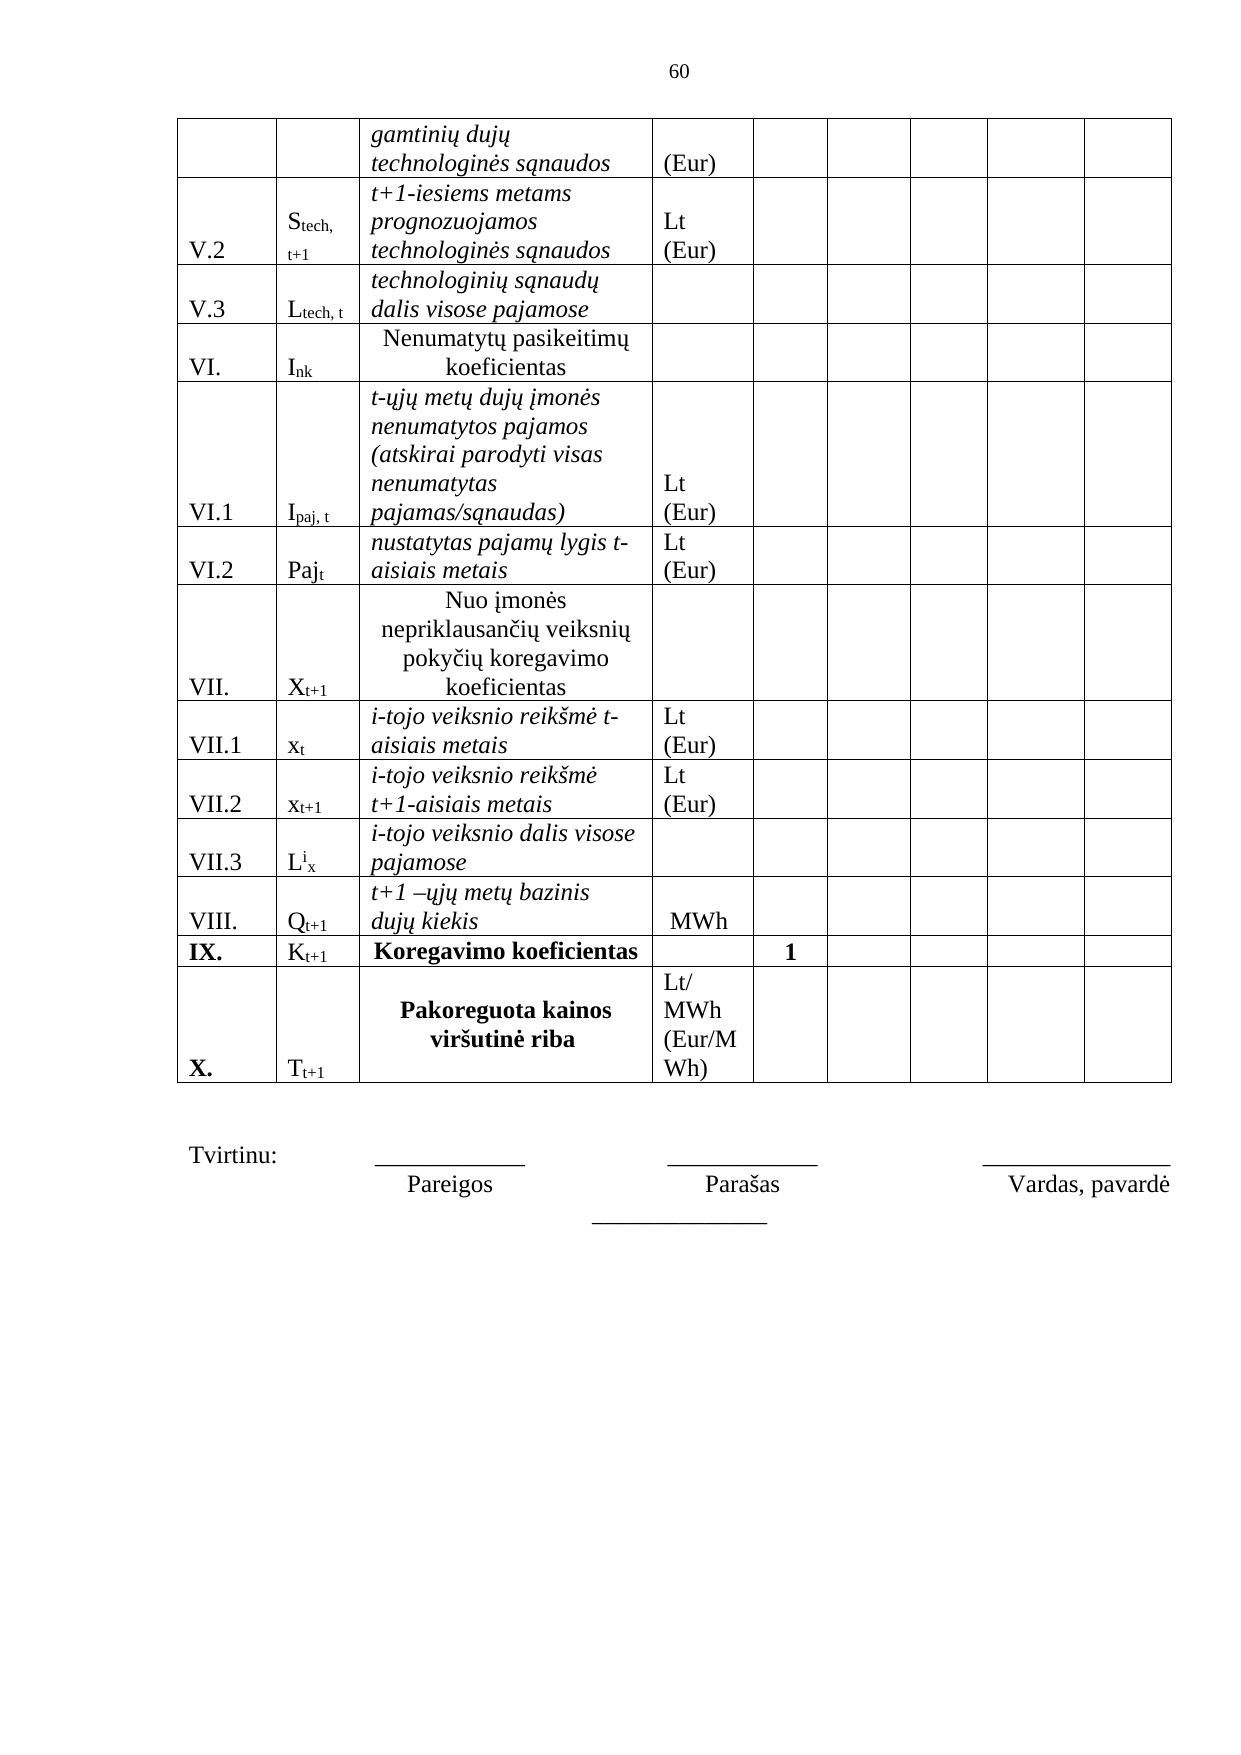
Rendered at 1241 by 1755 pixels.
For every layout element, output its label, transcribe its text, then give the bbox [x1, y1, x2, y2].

table_cell Pajt [277, 527, 359, 584]
table_cell [1085, 265, 1171, 322]
table_cell [911, 967, 987, 1082]
table_cell Ink [277, 324, 359, 381]
table_cell xt+1 [277, 760, 359, 817]
table_cell [1085, 382, 1171, 526]
table_cell [911, 382, 987, 526]
table_cell [754, 265, 827, 322]
table_cell VI.2 [178, 527, 276, 584]
table_cell gamtinių dujų technologinės sąnaudos [360, 119, 652, 177]
table_cell [1085, 324, 1171, 381]
table_cell [988, 324, 1084, 381]
table_cell [754, 585, 827, 700]
table_cell [988, 701, 1084, 759]
table_cell (Eur) [653, 119, 753, 177]
table_cell [754, 178, 827, 264]
table_cell IX. [178, 936, 276, 966]
table_cell xt [277, 701, 359, 759]
table_cell [988, 877, 1084, 934]
table_cell [988, 265, 1084, 322]
table_cell VII.1 [178, 701, 276, 759]
table_cell Ipaj, t [277, 382, 359, 526]
table_cell [988, 760, 1084, 817]
table_cell X. [178, 967, 276, 1082]
table_cell [828, 819, 910, 876]
table_cell Lix [277, 819, 359, 876]
table_cell [828, 382, 910, 526]
table_cell Lt (Eur) [653, 527, 753, 584]
table_cell MWh [653, 877, 753, 934]
table_cell [988, 967, 1084, 1082]
table_cell [653, 265, 753, 322]
table_cell [911, 819, 987, 876]
table_cell [911, 877, 987, 934]
table_cell [754, 760, 827, 817]
table_cell Lt/MWh (Eur/MWh) [653, 967, 753, 1082]
table_cell [653, 324, 753, 381]
table_cell [1085, 967, 1171, 1082]
table_cell 1 [754, 936, 827, 966]
table_cell [754, 819, 827, 876]
table_cell Tt+1 [277, 967, 359, 1082]
table_cell [911, 760, 987, 817]
table_cell [1085, 527, 1171, 584]
table_cell [754, 324, 827, 381]
table_cell [178, 119, 276, 177]
table_header Tvirtinu: [177, 1140, 304, 1198]
table_cell [1085, 178, 1171, 264]
table_header ____________ Parašas [596, 1140, 888, 1198]
table_cell [828, 760, 910, 817]
table_cell Pakoreguota kainos viršutinė riba [360, 967, 652, 1082]
table_cell [828, 701, 910, 759]
table_cell [828, 119, 910, 177]
table_cell [911, 119, 987, 177]
table_cell [754, 701, 827, 759]
table_cell [911, 265, 987, 322]
table_cell [828, 527, 910, 584]
table_cell VIII. [178, 877, 276, 934]
table_cell Ltech, t [277, 265, 359, 322]
table_cell [653, 819, 753, 876]
table_cell [988, 382, 1084, 526]
table_cell technologinių sąnaudų dalis visose pajamose [360, 265, 652, 322]
table_cell V.3 [178, 265, 276, 322]
table_cell [754, 877, 827, 934]
table_cell [653, 936, 753, 966]
table_cell Lt (Eur) [653, 760, 753, 817]
table_header ____________ Pareigos [304, 1140, 596, 1198]
table_cell [988, 585, 1084, 700]
table_cell [828, 265, 910, 322]
table_cell [988, 178, 1084, 264]
table_cell Lt (Eur) [653, 701, 753, 759]
table_cell [1085, 585, 1171, 700]
table_cell [1085, 877, 1171, 934]
table_cell [911, 585, 987, 700]
table_cell Qt+1 [277, 877, 359, 934]
table_cell Kt+1 [277, 936, 359, 966]
table_cell [653, 585, 753, 700]
table_cell [1085, 819, 1171, 876]
table_cell Lt (Eur) [653, 178, 753, 264]
table_cell [828, 967, 910, 1082]
table_cell [754, 382, 827, 526]
table_cell [911, 527, 987, 584]
table_cell VII. [178, 585, 276, 700]
table_cell t-ųjų metų dujų įmonės nenumatytos pajamos (atskirai parodyti visas nenumatytas pajamas/sąnaudas) [360, 382, 652, 526]
table_cell i-tojo veiksnio reikšmė t+1-aisiais metais [360, 760, 652, 817]
table_cell [754, 119, 827, 177]
table_cell [1085, 119, 1171, 177]
table_cell VI. [178, 324, 276, 381]
table_cell [754, 527, 827, 584]
table_cell t+1-iesiems metams prognozuojamos technologinės sąnaudos [360, 178, 652, 264]
table_cell VII.3 [178, 819, 276, 876]
table_cell VI.1 [178, 382, 276, 526]
table_cell [988, 527, 1084, 584]
table_cell [988, 119, 1084, 177]
table_cell Xt+1 [277, 585, 359, 700]
table_cell [911, 324, 987, 381]
table_cell [828, 877, 910, 934]
table_cell Lt (Eur) [653, 382, 753, 526]
table_cell [277, 119, 359, 177]
table_header _______________ Vardas, pavardė [889, 1140, 1181, 1198]
table_cell t+1 –ųjų metų bazinis dujų kiekis [360, 877, 652, 934]
table_cell Nenumatytų pasikeitimų koeficientas [360, 324, 652, 381]
table_cell i-tojo veiksnio reikšmė t-aisiais metais [360, 701, 652, 759]
table_cell [911, 936, 987, 966]
table_cell VII.2 [178, 760, 276, 817]
table_cell Stech, t+1 [277, 178, 359, 264]
table_cell [828, 936, 910, 966]
table_cell [1085, 936, 1171, 966]
table_cell [1085, 760, 1171, 817]
table_cell i-tojo veiksnio dalis visose pajamose [360, 819, 652, 876]
table_cell [911, 178, 987, 264]
table_cell Koregavimo koeficientas [360, 936, 652, 966]
table_cell [754, 967, 827, 1082]
table_cell [828, 178, 910, 264]
table_cell [988, 936, 1084, 966]
text ______________ [177, 1198, 1181, 1227]
table_cell [988, 819, 1084, 876]
table_cell [828, 585, 910, 700]
table_cell [911, 701, 987, 759]
table_cell nustatytas pajamų lygis t-aisiais metais [360, 527, 652, 584]
table_cell Nuo įmonės nepriklausančių veiksnių pokyčių koregavimo koeficientas [360, 585, 652, 700]
table_cell [1085, 701, 1171, 759]
table_cell [828, 324, 910, 381]
table_cell V.2 [178, 178, 276, 264]
